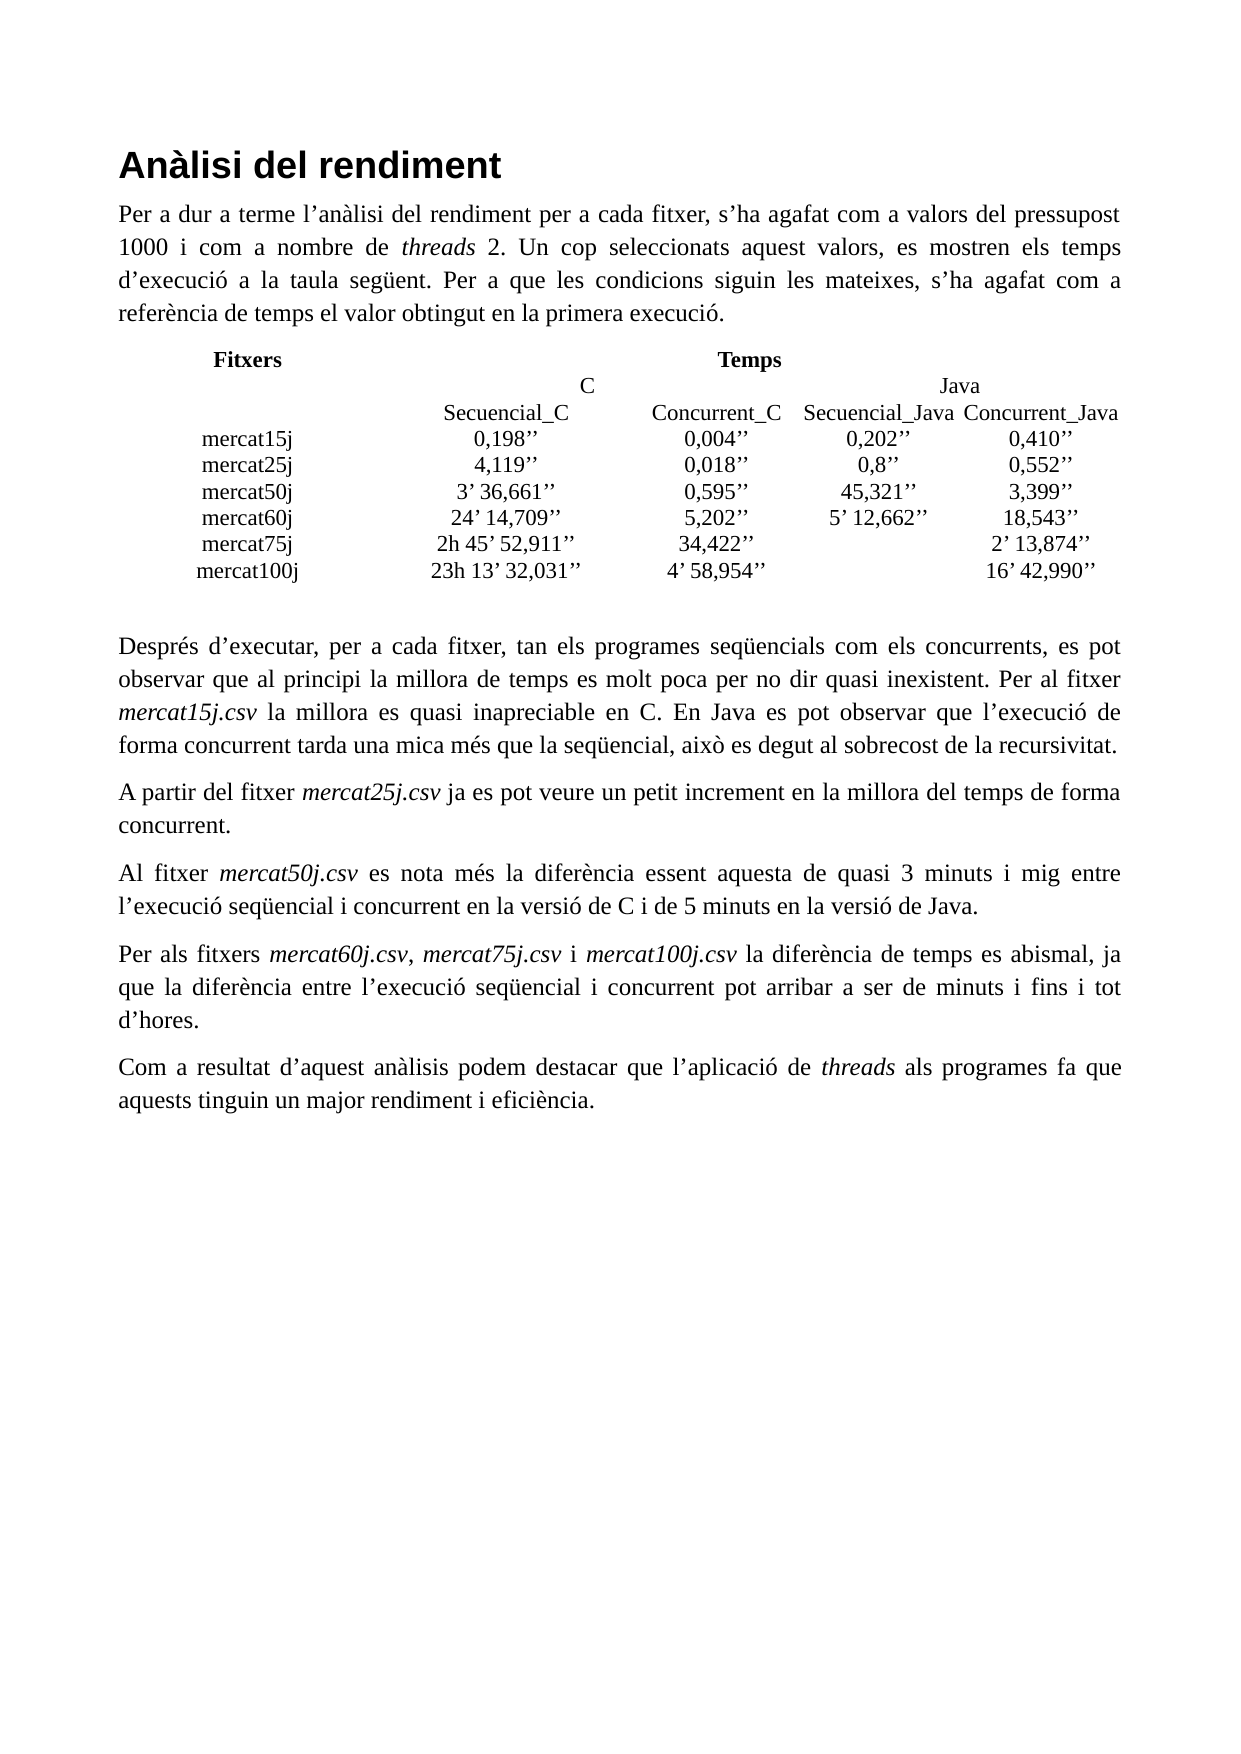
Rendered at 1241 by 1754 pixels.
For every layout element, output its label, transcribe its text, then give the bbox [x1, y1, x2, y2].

table_cell 18,543’’ [960, 504, 1122, 530]
table_cell mercat75j [118, 530, 377, 557]
text Al fitxer mercat50j.csv es nota més la diferència essent aquesta de quasi 3 minuts i mig entre l’execució seqüencial i concurrent en la versió de C i de 5 minuts en la versió de Java. [118, 858, 1122, 920]
table_cell 3,399’’ [960, 478, 1122, 504]
table_cell 0,595’’ [636, 478, 798, 504]
table_header Fitxers [118, 346, 377, 372]
table_cell C [377, 372, 798, 399]
table_cell [798, 530, 960, 557]
table_cell 0,018’’ [636, 451, 798, 478]
table_cell 23h 13’ 32,031’’ [377, 557, 636, 583]
table_cell 0,202’’ [798, 425, 960, 451]
table_header Temps [377, 346, 1122, 372]
table_cell 3’ 36,661’’ [377, 478, 636, 504]
table_cell 2h 45’ 52,911’’ [377, 530, 636, 557]
table_cell Concurrent_C [636, 399, 798, 425]
table_cell [798, 557, 960, 583]
table_cell 0,8’’ [798, 451, 960, 478]
table_cell mercat60j [118, 504, 377, 530]
table_cell 45,321’’ [798, 478, 960, 504]
text Després d’executar, per a cada fitxer, tan els programes seqüencials com els concurrents, es pot observar que al principi la millora de temps es molt poca per no dir quasi inexistent. Per al fitxer mercat15j.csv la millora es quasi inapreciable en C. En Java es pot observar que l’execució de forma concurrent tarda una mica més que la seqüencial, això es degut al sobrecost de la recursivitat. [118, 631, 1122, 758]
table_cell 4’ 58,954’’ [636, 557, 798, 583]
table_cell mercat100j [118, 557, 377, 583]
text Per als fitxers mercat60j.csv, mercat75j.csv i mercat100j.csv la diferència de temps es abismal, ja que la diferència entre l’execució seqüencial i concurrent pot arribar a ser de minuts i fins i tot d’hores. [118, 939, 1122, 1033]
text A partir del fitxer mercat25j.csv ja es pot veure un petit increment en la millora del temps de forma concurrent. [118, 777, 1122, 839]
table_cell mercat15j [118, 425, 377, 451]
table_cell 0,410’’ [960, 425, 1122, 451]
table_cell 5’ 12,662’’ [798, 504, 960, 530]
table_cell mercat50j [118, 478, 377, 504]
table_cell Concurrent_Java [960, 399, 1122, 425]
table_cell 34,422’’ [636, 530, 798, 557]
table_cell 0,552’’ [960, 451, 1122, 478]
table_cell Java [798, 372, 1122, 399]
table_cell 4,119’’ [377, 451, 636, 478]
table_cell mercat25j [118, 451, 377, 478]
table_cell 2’ 13,874’’ [960, 530, 1122, 557]
table_cell 24’ 14,709’’ [377, 504, 636, 530]
text Per a dur a terme l’anàlisi del rendiment per a cada fitxer, s’ha agafat com a valors del pressupost 1000 i com a nombre de threads 2. Un cop seleccionats aquest valors, es mostren els temps d’execució a la taula següent. Per a que les condicions siguin les mateixes, s’ha agafat com a referència de temps el valor obtingut en la primera execució. [118, 199, 1122, 327]
subtitle Anàlisi del rendiment [118, 143, 1122, 187]
table_cell 0,198’’ [377, 425, 636, 451]
table_cell [118, 399, 377, 425]
table_cell Secuencial_C [377, 399, 636, 425]
table_cell 0,004’’ [636, 425, 798, 451]
table_cell [118, 372, 377, 399]
table_cell 16’ 42,990’’ [960, 557, 1122, 583]
table_cell 5,202’’ [636, 504, 798, 530]
table_cell Secuencial_Java [798, 399, 960, 425]
text Com a resultat d’aquest anàlisis podem destacar que l’aplicació de threads als programes fa que aquests tinguin un major rendiment i eficiència. [118, 1052, 1122, 1114]
